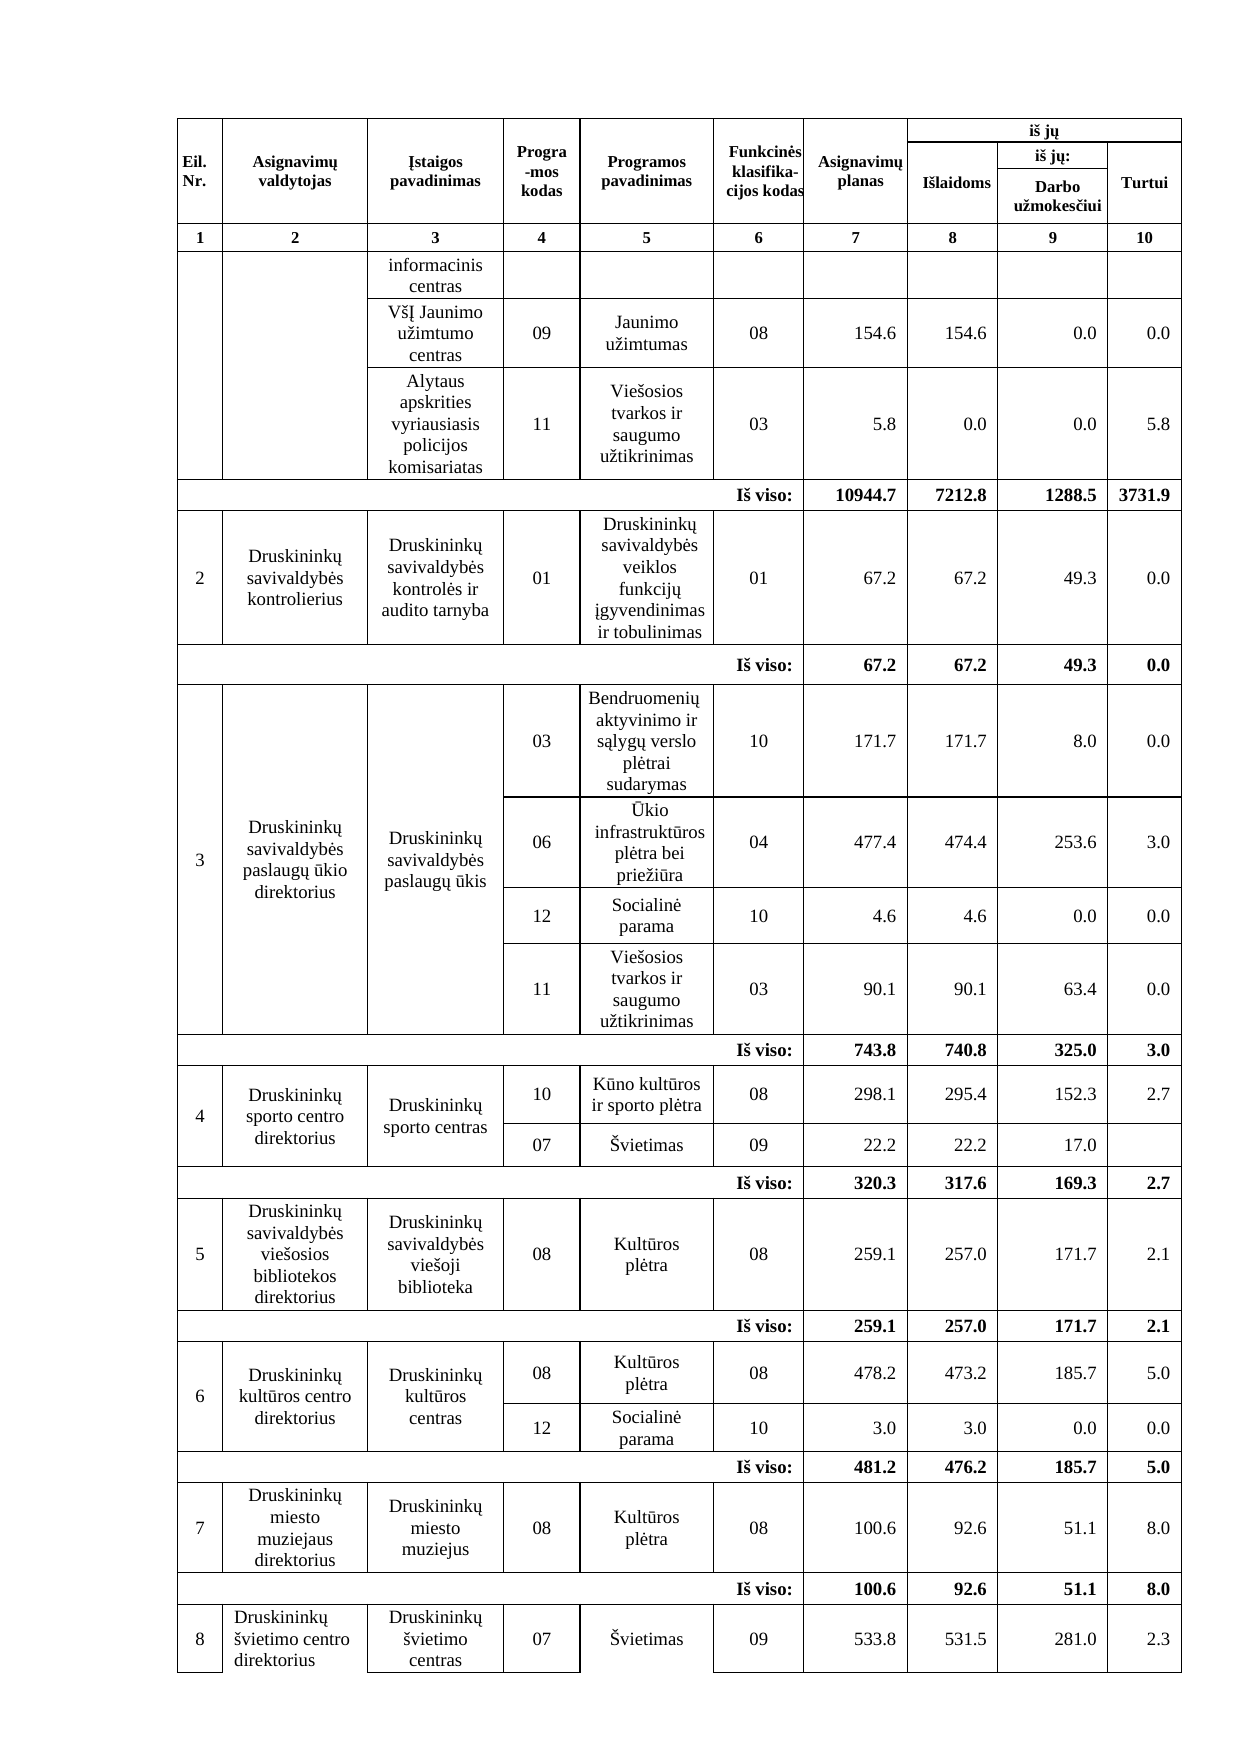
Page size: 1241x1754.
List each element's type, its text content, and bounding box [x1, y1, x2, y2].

table_cell 07 [504, 1605, 579, 1672]
table_cell 03 [504, 685, 579, 796]
table_cell 743.8 [804, 1035, 907, 1065]
table_cell 17.0 [998, 1124, 1107, 1166]
table_cell 01 [714, 511, 803, 644]
table_cell [1108, 252, 1181, 298]
table_cell 7 [178, 1483, 222, 1572]
table_cell Kultūros plėtra [581, 1342, 713, 1403]
table_cell 90.1 [908, 944, 997, 1033]
table_cell 12 [504, 888, 579, 943]
table_cell Druskininkų miesto muziejus [368, 1483, 503, 1572]
table_cell 5.0 [1108, 1452, 1181, 1482]
table_cell Druskininkų savivaldybės viešosios bibliotekos direktorius [223, 1199, 367, 1309]
table_cell Druskininkų savivaldybės paslaugų ūkio direktorius [223, 685, 367, 1033]
table_cell Iš viso: [178, 645, 803, 684]
table_cell 295.4 [908, 1066, 997, 1122]
table_cell 3731.9 [1108, 480, 1181, 510]
table_cell 08 [714, 299, 803, 367]
table_cell Druskininkų sporto centras [368, 1066, 503, 1166]
table_cell 259.1 [804, 1199, 907, 1309]
table_cell 5.8 [1108, 368, 1181, 479]
table_cell Druskininkų savivaldybės kontrolierius [223, 511, 367, 644]
table_cell 259.1 [804, 1311, 907, 1341]
table_cell Iš viso: [178, 480, 803, 510]
table_cell 5 [178, 1199, 222, 1309]
table_cell 281.0 [998, 1605, 1107, 1672]
table_cell 67.2 [908, 645, 997, 684]
table_cell [581, 252, 713, 298]
table_cell 257.0 [908, 1311, 997, 1341]
table_cell Socialinė parama [581, 888, 713, 943]
table_cell 8 [178, 1605, 222, 1672]
table_cell 5 [581, 224, 713, 251]
table_cell 7212.8 [908, 480, 997, 510]
table_cell 10944.7 [804, 480, 907, 510]
table_cell Druskininkų savivaldybės paslaugų ūkis [368, 685, 503, 1033]
table_cell Viešosios tvarkos ir saugumo užtikrinimas [581, 368, 713, 479]
table_header Asignavimų planas [804, 119, 907, 223]
table_cell 477.4 [804, 798, 907, 887]
table_cell 08 [714, 1342, 803, 1403]
table_cell Ūkio infrastruktūros plėtra bei priežiūra [581, 798, 713, 887]
table_cell Druskininkų kultūros centras [368, 1342, 503, 1451]
table_cell iš jų: [998, 143, 1107, 168]
table_cell Alytaus apskrities vyriausiasis policijos komisariatas [368, 368, 503, 479]
table_cell 4 [504, 224, 579, 251]
table_cell 325.0 [998, 1035, 1107, 1065]
table_cell Socialinė parama [581, 1404, 713, 1451]
table_cell 0.0 [998, 368, 1107, 479]
table_cell 08 [504, 1483, 579, 1572]
table_cell 740.8 [908, 1035, 997, 1065]
table_cell 3.0 [1108, 1035, 1181, 1065]
table_cell Druskininkų švietimo centras [368, 1605, 503, 1672]
table_cell [504, 252, 579, 298]
table_header Asignavimų valdytojas [223, 119, 367, 223]
table_cell 22.2 [804, 1124, 907, 1166]
table_cell 0.0 [998, 888, 1107, 943]
table_header Eil. Nr. [178, 119, 222, 223]
table_cell Jaunimo užimtumas [581, 299, 713, 367]
table_cell 2.7 [1108, 1167, 1181, 1197]
table_cell 3 [178, 685, 222, 1033]
table_cell 8.0 [998, 685, 1107, 796]
table_cell 0.0 [1108, 685, 1181, 796]
table_cell Iš viso: [178, 1035, 803, 1065]
table_cell 67.2 [804, 511, 907, 644]
table_cell [1108, 1124, 1181, 1166]
table_cell 51.1 [998, 1483, 1107, 1572]
table_cell Turtui [1108, 143, 1181, 223]
table_cell 531.5 [908, 1605, 997, 1672]
table_cell 09 [714, 1605, 803, 1672]
table_cell 0.0 [1108, 511, 1181, 644]
table_cell 171.7 [908, 685, 997, 796]
table_cell Druskininkų sporto centro direktorius [223, 1066, 367, 1166]
table_cell 0.0 [1108, 944, 1181, 1033]
table_cell 5.8 [804, 368, 907, 479]
table_cell Viešosios tvarkos ir saugumo užtikrinimas [581, 944, 713, 1033]
table_header iš jų [908, 119, 1181, 141]
table_cell 63.4 [998, 944, 1107, 1033]
table_cell Bendruomenių aktyvinimo ir sąlygų verslo plėtrai sudarymas [581, 685, 713, 796]
table_cell 6 [178, 1342, 222, 1451]
table_cell 473.2 [908, 1342, 997, 1403]
table_cell 01 [504, 511, 579, 644]
table_cell 185.7 [998, 1342, 1107, 1403]
table_cell 154.6 [804, 299, 907, 367]
table_cell 08 [714, 1199, 803, 1309]
table_cell 257.0 [908, 1199, 997, 1309]
table_cell 08 [504, 1342, 579, 1403]
table_cell 2.1 [1108, 1311, 1181, 1341]
table_cell 2 [178, 511, 222, 644]
table_cell Druskininkų savivaldybės viešoji biblioteka [368, 1199, 503, 1309]
table_cell 51.1 [998, 1573, 1107, 1603]
table_cell 7 [804, 224, 907, 251]
table_cell 8 [908, 224, 997, 251]
table_cell Iš viso: [178, 1167, 803, 1197]
table_cell 171.7 [998, 1199, 1107, 1309]
table_cell 92.6 [908, 1483, 997, 1572]
table_cell 100.6 [804, 1573, 907, 1603]
table_cell Išlaidoms [908, 143, 997, 223]
table_cell Darbo užmokesčiui [998, 169, 1107, 223]
table_cell 11 [504, 368, 579, 479]
table_cell 476.2 [908, 1452, 997, 1482]
table_cell 481.2 [804, 1452, 907, 1482]
table_cell 12 [504, 1404, 579, 1451]
table_cell 10 [1108, 224, 1181, 251]
table_cell 317.6 [908, 1167, 997, 1197]
table_cell Druskininkų švietimo centro direktorius [223, 1605, 367, 1672]
table_cell 5.0 [1108, 1342, 1181, 1403]
table_cell 152.3 [998, 1066, 1107, 1122]
table_cell 0.0 [1108, 299, 1181, 367]
table_cell [178, 252, 222, 479]
table_cell 171.7 [804, 685, 907, 796]
table_cell 171.7 [998, 1311, 1107, 1341]
table_cell 253.6 [998, 798, 1107, 887]
table_cell 22.2 [908, 1124, 997, 1166]
table_cell 0.0 [1108, 645, 1181, 684]
table_cell 1 [178, 224, 222, 251]
table_cell Druskininkų savivaldybės kontrolės ir audito tarnyba [368, 511, 503, 644]
table_cell 10 [504, 1066, 579, 1122]
table_cell 11 [504, 944, 579, 1033]
table_cell 4.6 [908, 888, 997, 943]
table_cell 2.7 [1108, 1066, 1181, 1122]
table_cell 3.0 [908, 1404, 997, 1451]
table_cell 6 [714, 224, 803, 251]
table_cell 298.1 [804, 1066, 907, 1122]
table_cell 0.0 [908, 368, 997, 479]
table_cell 10 [714, 685, 803, 796]
table_cell 2.3 [1108, 1605, 1181, 1672]
table_cell Druskininkų miesto muziejaus direktorius [223, 1483, 367, 1572]
table_cell Švietimas [581, 1605, 713, 1672]
table_cell 08 [504, 1199, 579, 1309]
table_cell 154.6 [908, 299, 997, 367]
table_cell 08 [714, 1066, 803, 1122]
table_cell 3 [368, 224, 503, 251]
table_cell 08 [714, 1483, 803, 1572]
table_cell [223, 252, 367, 479]
table_cell Kultūros plėtra [581, 1483, 713, 1572]
table_cell 100.6 [804, 1483, 907, 1572]
table_cell 1288.5 [998, 480, 1107, 510]
table_cell 10 [714, 888, 803, 943]
table_cell [998, 252, 1107, 298]
table_cell 474.4 [908, 798, 997, 887]
table_cell 185.7 [998, 1452, 1107, 1482]
table_cell 169.3 [998, 1167, 1107, 1197]
table_cell 533.8 [804, 1605, 907, 1672]
table_cell 03 [714, 368, 803, 479]
table_header Programos pavadinimas [581, 119, 713, 223]
table_cell 0.0 [1108, 888, 1181, 943]
table_cell 3.0 [804, 1404, 907, 1451]
table_cell 8.0 [1108, 1573, 1181, 1603]
table_cell 07 [504, 1124, 579, 1166]
table_cell 49.3 [998, 645, 1107, 684]
table_cell 320.3 [804, 1167, 907, 1197]
table_cell 09 [714, 1124, 803, 1166]
table_cell 4.6 [804, 888, 907, 943]
table_cell Druskininkų savivaldybės veiklos funkcijų įgyvendinimas ir tobulinimas [581, 511, 713, 644]
table_cell 49.3 [998, 511, 1107, 644]
table_cell Švietimas [581, 1124, 713, 1166]
table_cell 10 [714, 1404, 803, 1451]
table_cell 90.1 [804, 944, 907, 1033]
table_cell 8.0 [1108, 1483, 1181, 1572]
table_cell 9 [998, 224, 1107, 251]
table_cell Druskininkų kultūros centro direktorius [223, 1342, 367, 1451]
table_cell informacinis centras [368, 252, 503, 298]
table_cell 3.0 [1108, 798, 1181, 887]
table_cell [714, 252, 803, 298]
table_header Funkcinės klasifika-cijos kodas [714, 119, 803, 223]
table_cell 09 [504, 299, 579, 367]
table_cell Kultūros plėtra [581, 1199, 713, 1309]
table_header Progra-mos kodas [504, 119, 579, 223]
table_cell Iš viso: [178, 1452, 803, 1482]
table_cell 06 [504, 798, 579, 887]
table_cell 2.1 [1108, 1199, 1181, 1309]
table_cell 04 [714, 798, 803, 887]
table_cell VšĮ Jaunimo užimtumo centras [368, 299, 503, 367]
table_cell Iš viso: [178, 1573, 803, 1603]
table_cell 92.6 [908, 1573, 997, 1603]
table_cell 478.2 [804, 1342, 907, 1403]
table_cell [804, 252, 907, 298]
table_cell [908, 252, 997, 298]
table_cell 67.2 [804, 645, 907, 684]
table_header Įstaigos pavadinimas [368, 119, 503, 223]
table_cell 4 [178, 1066, 222, 1166]
table_cell 03 [714, 944, 803, 1033]
table_cell 0.0 [998, 299, 1107, 367]
table_cell Iš viso: [178, 1311, 803, 1341]
table_cell 2 [223, 224, 367, 251]
table_cell 67.2 [908, 511, 997, 644]
table_cell Kūno kultūros ir sporto plėtra [581, 1066, 713, 1122]
table_cell 0.0 [998, 1404, 1107, 1451]
table_cell 0.0 [1108, 1404, 1181, 1451]
